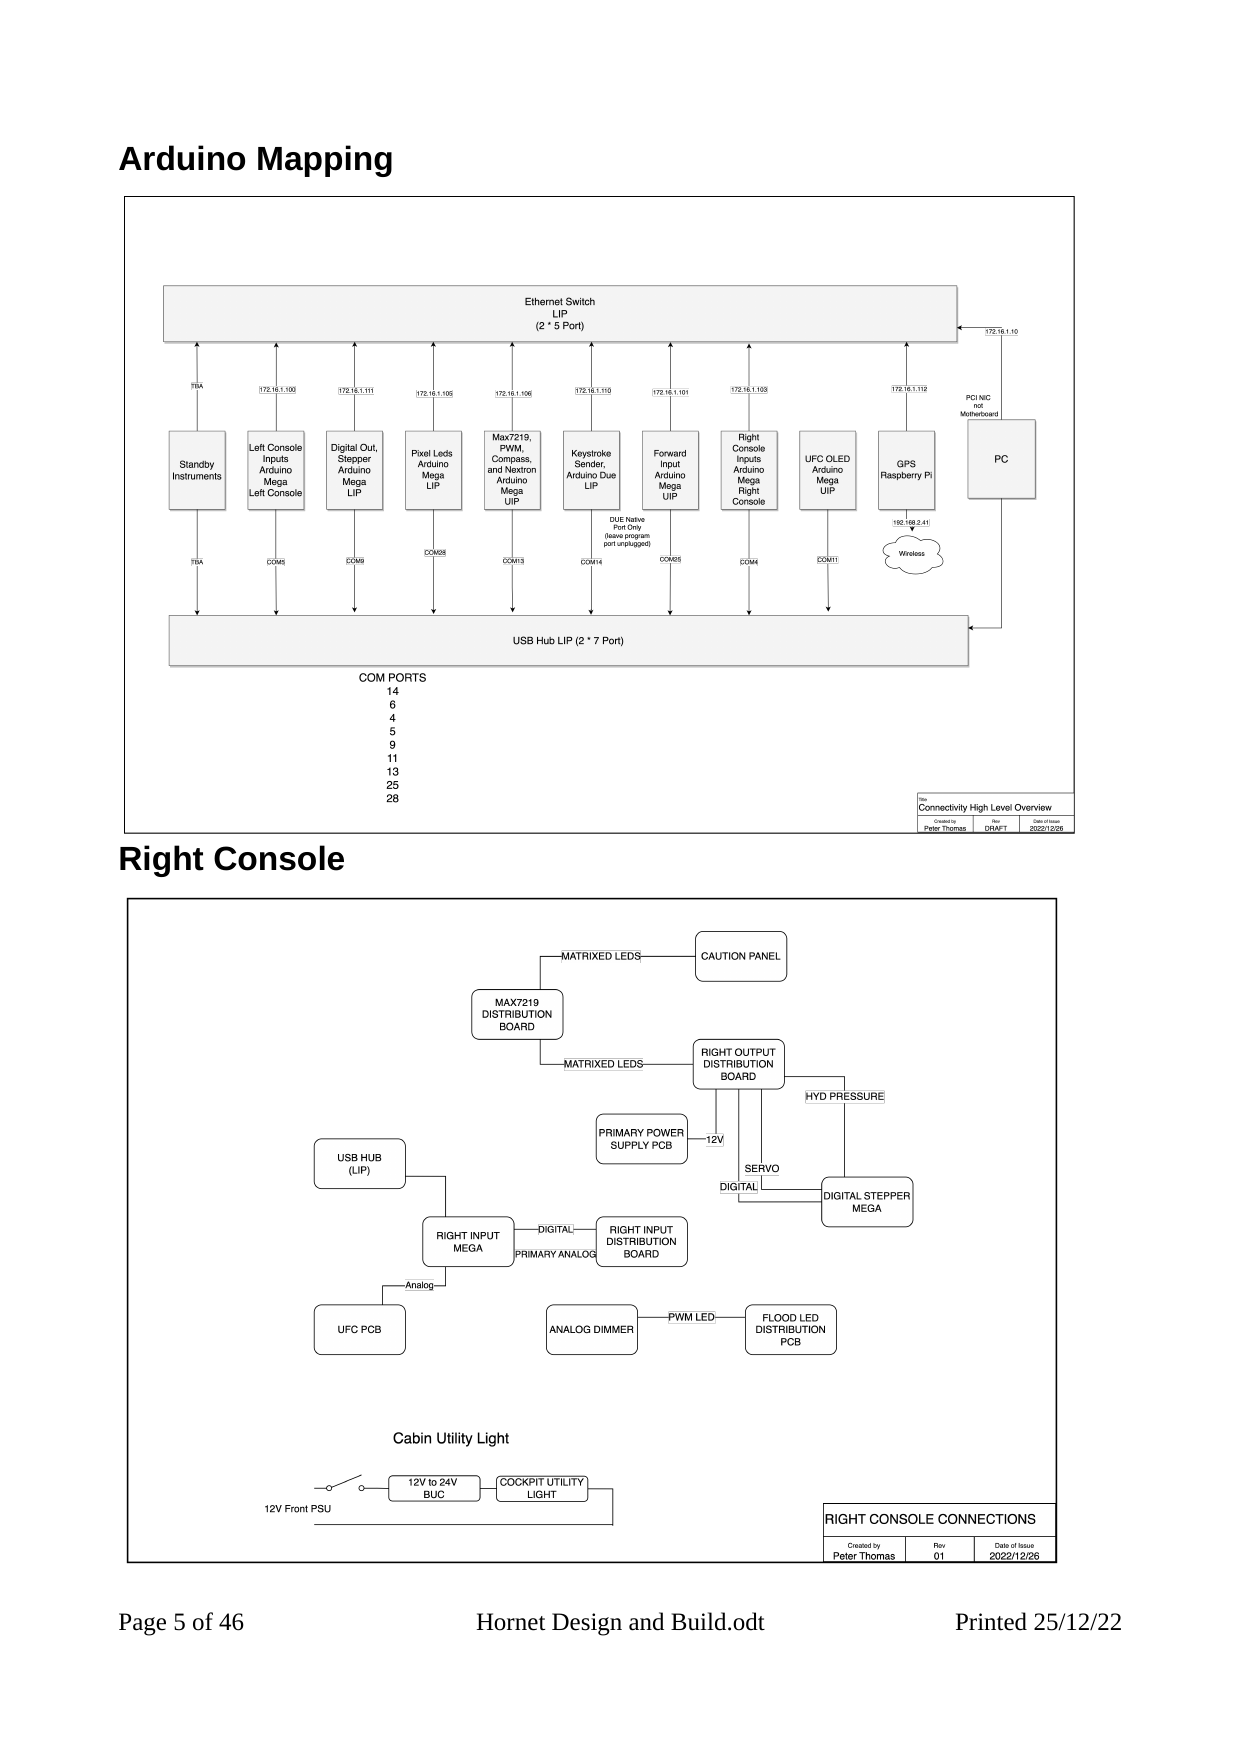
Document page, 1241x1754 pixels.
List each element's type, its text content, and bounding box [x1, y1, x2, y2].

subtitle Right Console [118, 839, 1122, 877]
picture [118, 889, 1065, 1571]
subtitle Arduino Mapping [118, 139, 1122, 178]
picture [118, 190, 1080, 839]
